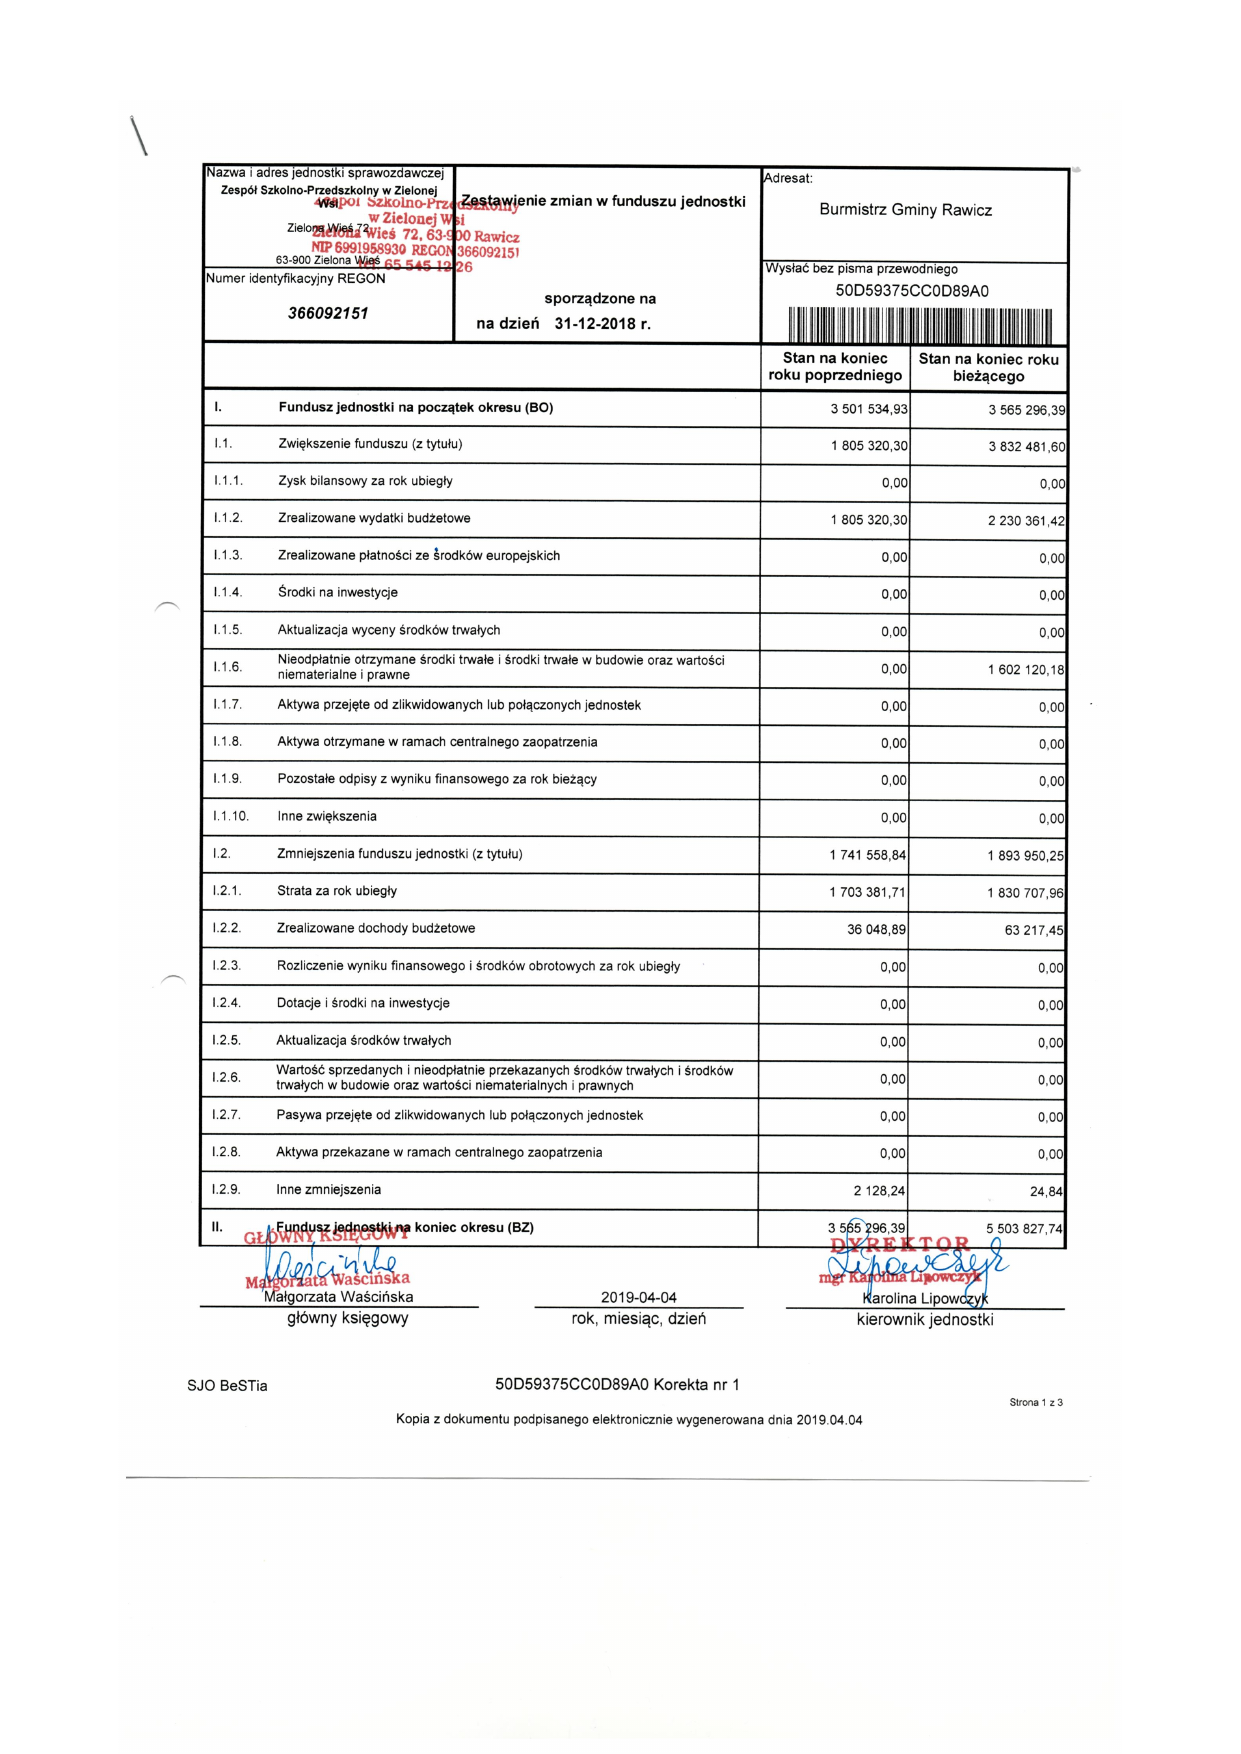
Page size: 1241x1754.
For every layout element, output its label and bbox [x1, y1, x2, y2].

picture [118, 100, 1123, 1754]
